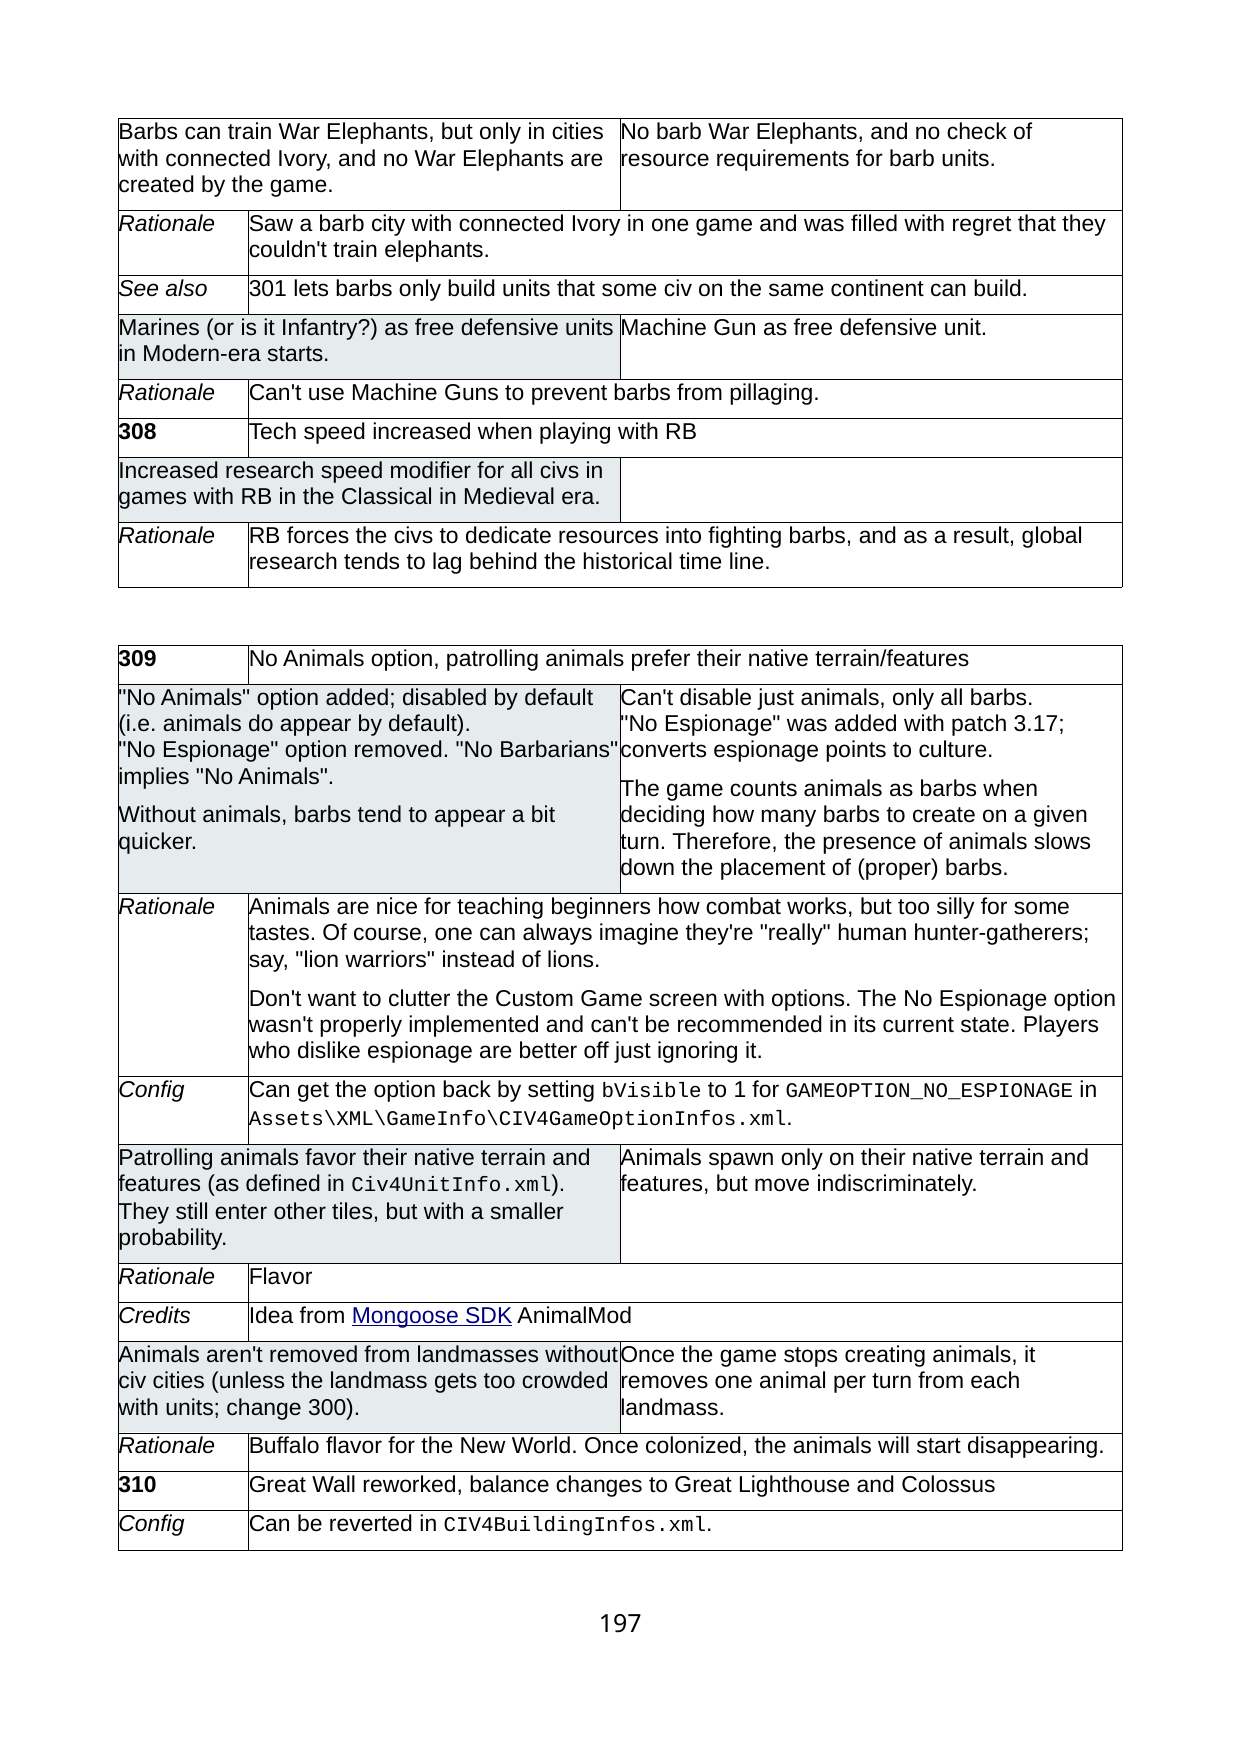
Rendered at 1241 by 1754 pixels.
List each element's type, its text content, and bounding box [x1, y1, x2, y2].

table_cell 301 lets barbs only build units that some civ on the same continent can build. [249, 276, 1122, 314]
table_cell "No Animals" option added; disabled by default (i.e. animals do appear by default). "No Espionage" option removed. "No Barbarians" implies "No Animals". Without animals, barbs tend to appear a bit quicker. [119, 685, 620, 893]
table_header No Animals option, patrolling animals prefer their native terrain/features [249, 646, 1122, 683]
table_cell Animals spawn only on their native terrain and features, but move indiscriminately. [621, 1145, 1122, 1263]
table_cell Great Wall reworked, balance changes to Great Lighthouse and Colossus [249, 1472, 1122, 1510]
table_cell Rationale [119, 380, 248, 418]
table_cell Rationale [119, 211, 248, 275]
table_cell Once the game stops creating animals, it removes one animal per turn from each landmass. [621, 1342, 1122, 1432]
table_cell Config [119, 1077, 248, 1144]
table_cell Flavor [249, 1264, 1122, 1302]
table_cell Barbs can train War Elephants, but only in cities with connected Ivory, and no War Elephants are created by the game. [119, 119, 620, 210]
table_cell Machine Gun as free defensive unit. [621, 315, 1122, 379]
table_cell Rationale [119, 1434, 248, 1471]
table_cell Rationale [119, 523, 248, 587]
table_cell Can't disable just animals, only all barbs. "No Espionage" was added with patch 3.17; converts espionage points to culture. The game counts animals as barbs when deciding how many barbs to create on a given turn. Therefore, the presence of animals slows down the placement of (proper) barbs. [621, 685, 1122, 893]
table_cell Can't use Machine Guns to prevent barbs from pillaging. [249, 380, 1122, 418]
table_cell No barb War Elephants, and no check of resource requirements for barb units. [621, 119, 1122, 210]
table_cell 308 [119, 419, 248, 457]
table_cell Animals are nice for teaching beginners how combat works, but too silly for some tastes. Of course, one can always imagine they're "really" human hunter-gatherers; say, "lion warriors" instead of lions. Don't want to clutter the Custom Game screen with options. The No Espionage option wasn't properly implemented and can't be recommended in its current state. Players who dislike espionage are better off just ignoring it. [249, 894, 1122, 1076]
table_cell Credits [119, 1303, 248, 1341]
table_cell Rationale [119, 1264, 248, 1302]
table_cell Animals aren't removed from landmasses without civ cities (unless the landmass gets too crowded with units; change 300). [119, 1342, 620, 1432]
table_cell [621, 458, 1122, 522]
table_header 309 [119, 646, 248, 683]
table_cell Patrolling animals favor their native terrain and features (as defined in Civ4UnitInfo.xml). They still enter other tiles, but with a smaller probability. [119, 1145, 620, 1263]
table_cell See also [119, 276, 248, 314]
table_cell Idea from Mongoose SDK AnimalMod [249, 1303, 1122, 1341]
table_cell 310 [119, 1472, 248, 1510]
table_cell RB forces the civs to dedicate resources into fighting barbs, and as a result, global research tends to lag behind the historical time line. [249, 523, 1122, 587]
table_cell Can get the option back by setting bVisible to 1 for GAMEOPTION_NO_ESPIONAGE in Assets\XML\GameInfo\CIV4GameOptionInfos.xml. [249, 1077, 1122, 1144]
table_cell Tech speed increased when playing with RB [249, 419, 1122, 457]
table_cell Saw a barb city with connected Ivory in one game and was filled with regret that they couldn't train elephants. [249, 211, 1122, 275]
table_cell Increased research speed modifier for all civs in games with RB in the Classical in Medieval era. [119, 458, 620, 522]
table_cell Config [119, 1511, 248, 1550]
table_cell Buffalo flavor for the New World. Once colonized, the animals will start disappearing. [249, 1434, 1122, 1471]
table_cell Can be reverted in CIV4BuildingInfos.xml. [249, 1511, 1122, 1550]
table_cell Marines (or is it Infantry?) as free defensive units in Modern-era starts. [119, 315, 620, 379]
table_cell Rationale [119, 894, 248, 1076]
